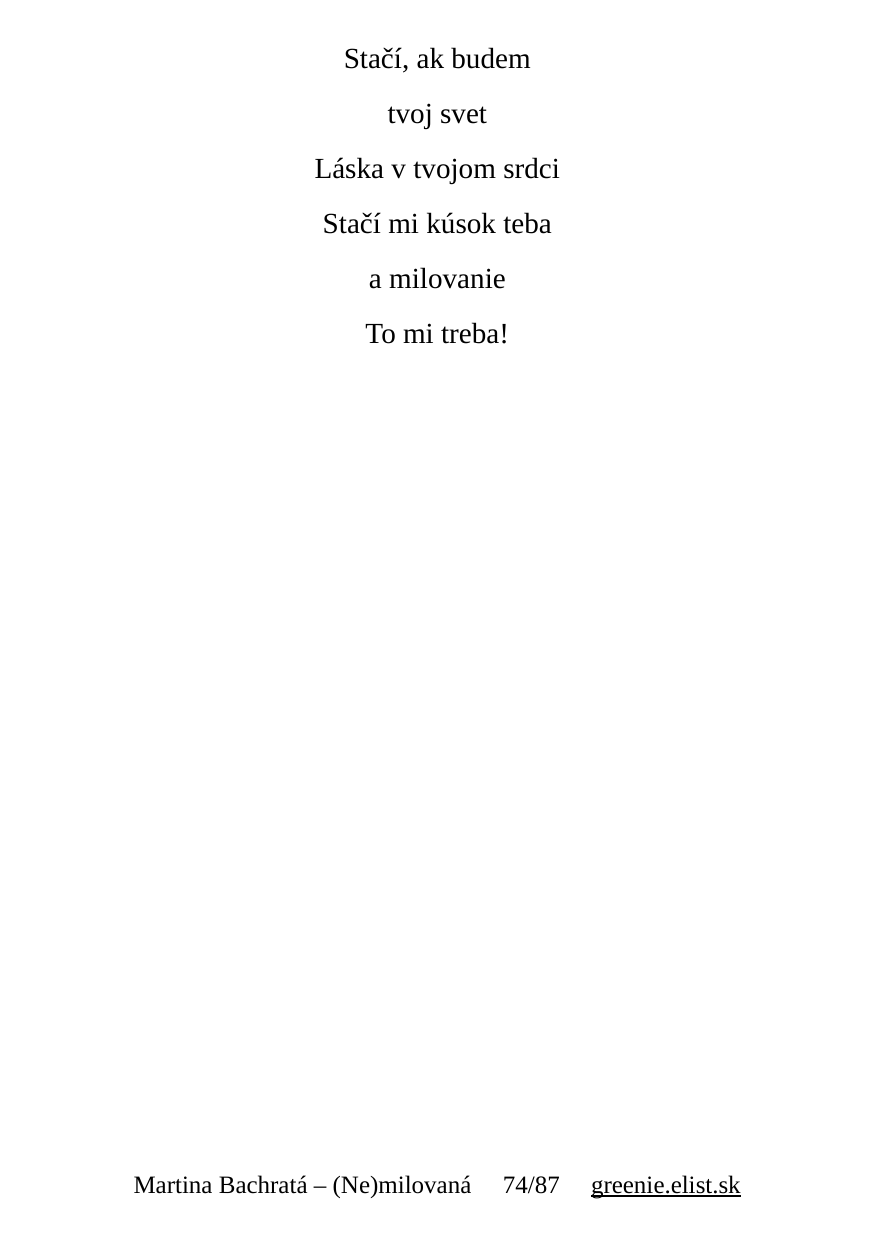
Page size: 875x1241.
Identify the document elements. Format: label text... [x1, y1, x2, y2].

text a milovanie [41, 261, 833, 295]
text tvoj svet [41, 96, 833, 130]
text To mi treba! [41, 316, 833, 350]
text Stačí mi kúsok teba [41, 206, 833, 240]
text Stačí, ak budem [41, 41, 833, 75]
text Láska v tvojom srdci [41, 151, 833, 185]
